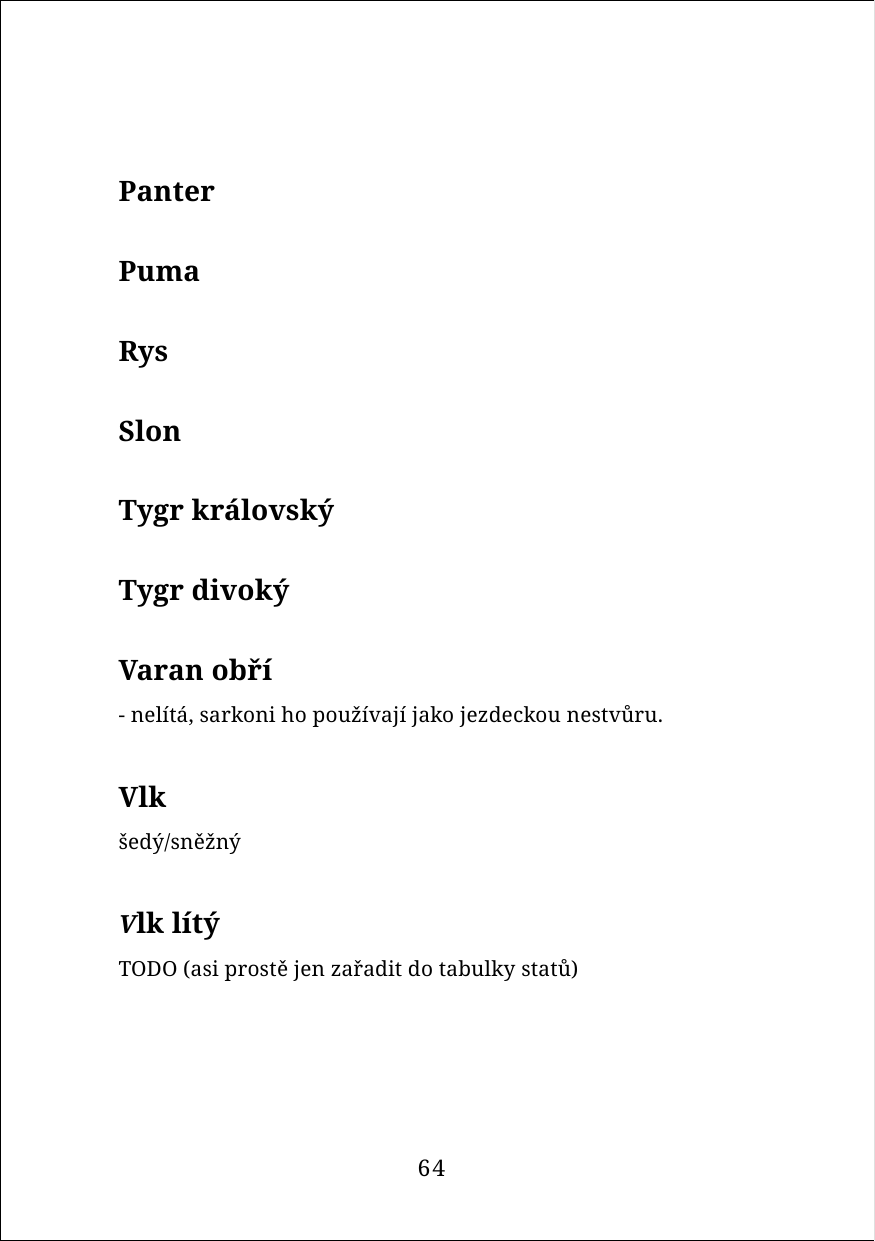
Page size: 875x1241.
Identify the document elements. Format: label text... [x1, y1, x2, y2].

subtitle Vlk [118, 777, 756, 815]
subtitle Rys [118, 331, 756, 369]
subtitle Tygr královský [118, 491, 756, 529]
subtitle Panter [118, 172, 756, 210]
text TODO (asi prostě jen zařadit do tabulky statů) [118, 954, 756, 982]
subtitle Varan obří [118, 650, 756, 688]
subtitle Tygr divoký [118, 570, 756, 608]
subtitle Vlk lítý [118, 904, 756, 942]
text - nelítá, sarkoni ho používají jako jezdeckou nestvůru. [118, 700, 756, 728]
subtitle Puma [118, 251, 756, 290]
text šedý/sněžný [118, 827, 756, 855]
subtitle Slon [118, 411, 756, 449]
